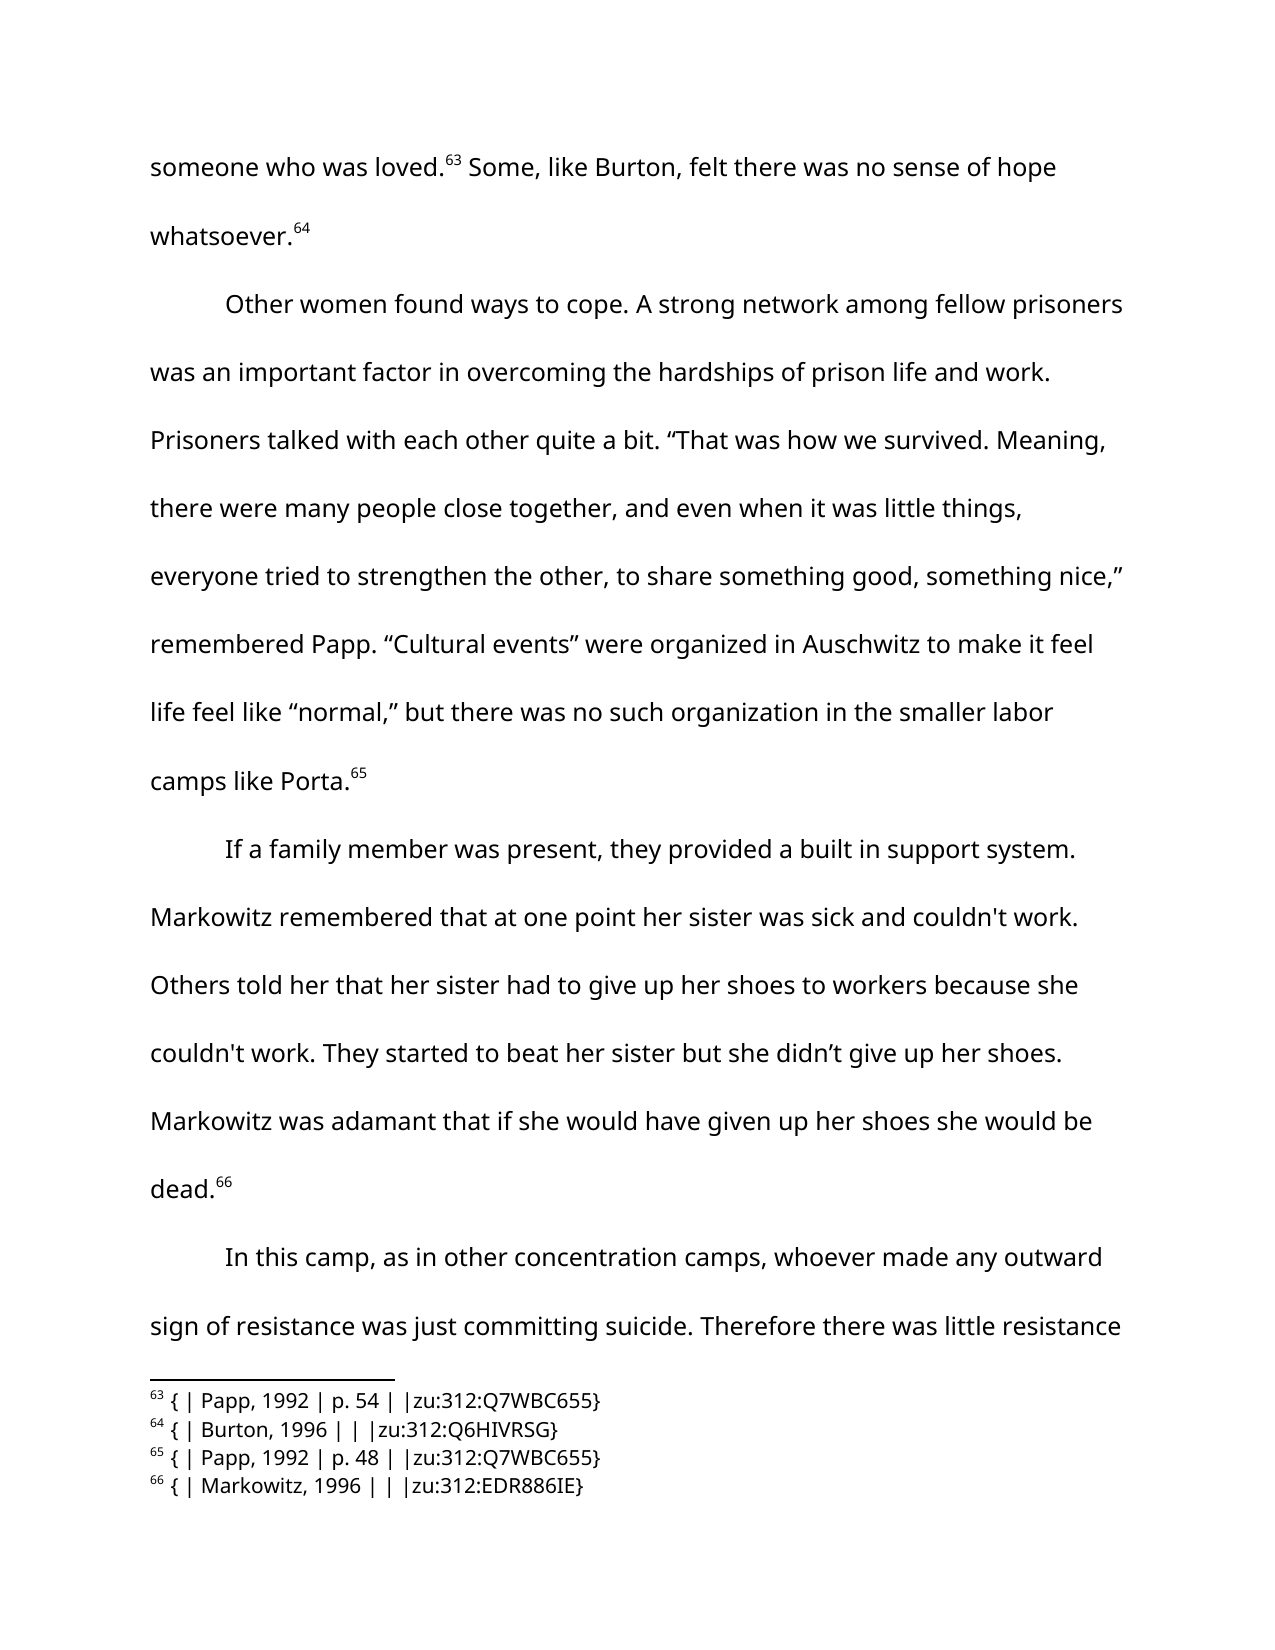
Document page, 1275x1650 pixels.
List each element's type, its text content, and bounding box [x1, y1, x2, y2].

text { | Papp, 1992 | p. 54 | |zu:312:Q7WBC655} [150, 1386, 1125, 1415]
text { | Markowitz, 1996 | | |zu:312:EDR886IE} [150, 1472, 1125, 1500]
text In this camp, as in other concentration camps, whoever made any outward sign of resistance was just committing suicide. Therefore there was little resistance [150, 1240, 1125, 1342]
text { | Burton, 1996 | | |zu:312:Q6HIVRSG} [150, 1415, 1125, 1443]
text someone who was loved. Some, like Burton, felt there was no sense of hope whatsoever. [150, 150, 1125, 252]
text { | Papp, 1992 | p. 48 | |zu:312:Q7WBC655} [150, 1443, 1125, 1472]
text If a family member was present, they provided a built in support system. Markowitz remembered that at one point her sister was sick and couldn't work. Others told her that her sister had to give up her shoes to workers because she couldn't work. They started to beat her sister but she didn’t give up her shoes. Markowitz was adamant that if she would have given up her shoes she would be dead. [150, 831, 1125, 1206]
text Other women found ways to cope. A strong network among fellow prisoners was an important factor in overcoming the hardships of prison life and work. Prisoners talked with each other quite a bit. “That was how we survived. Meaning, there were many people close together, and even when it was little things, everyone tried to strengthen the other, to share something good, something nice,” remembered Papp. “Cultural events” were organized in Auschwitz to make it feel life feel like “normal,” but there was no such organization in the smaller labor camps like Porta. [150, 286, 1125, 797]
